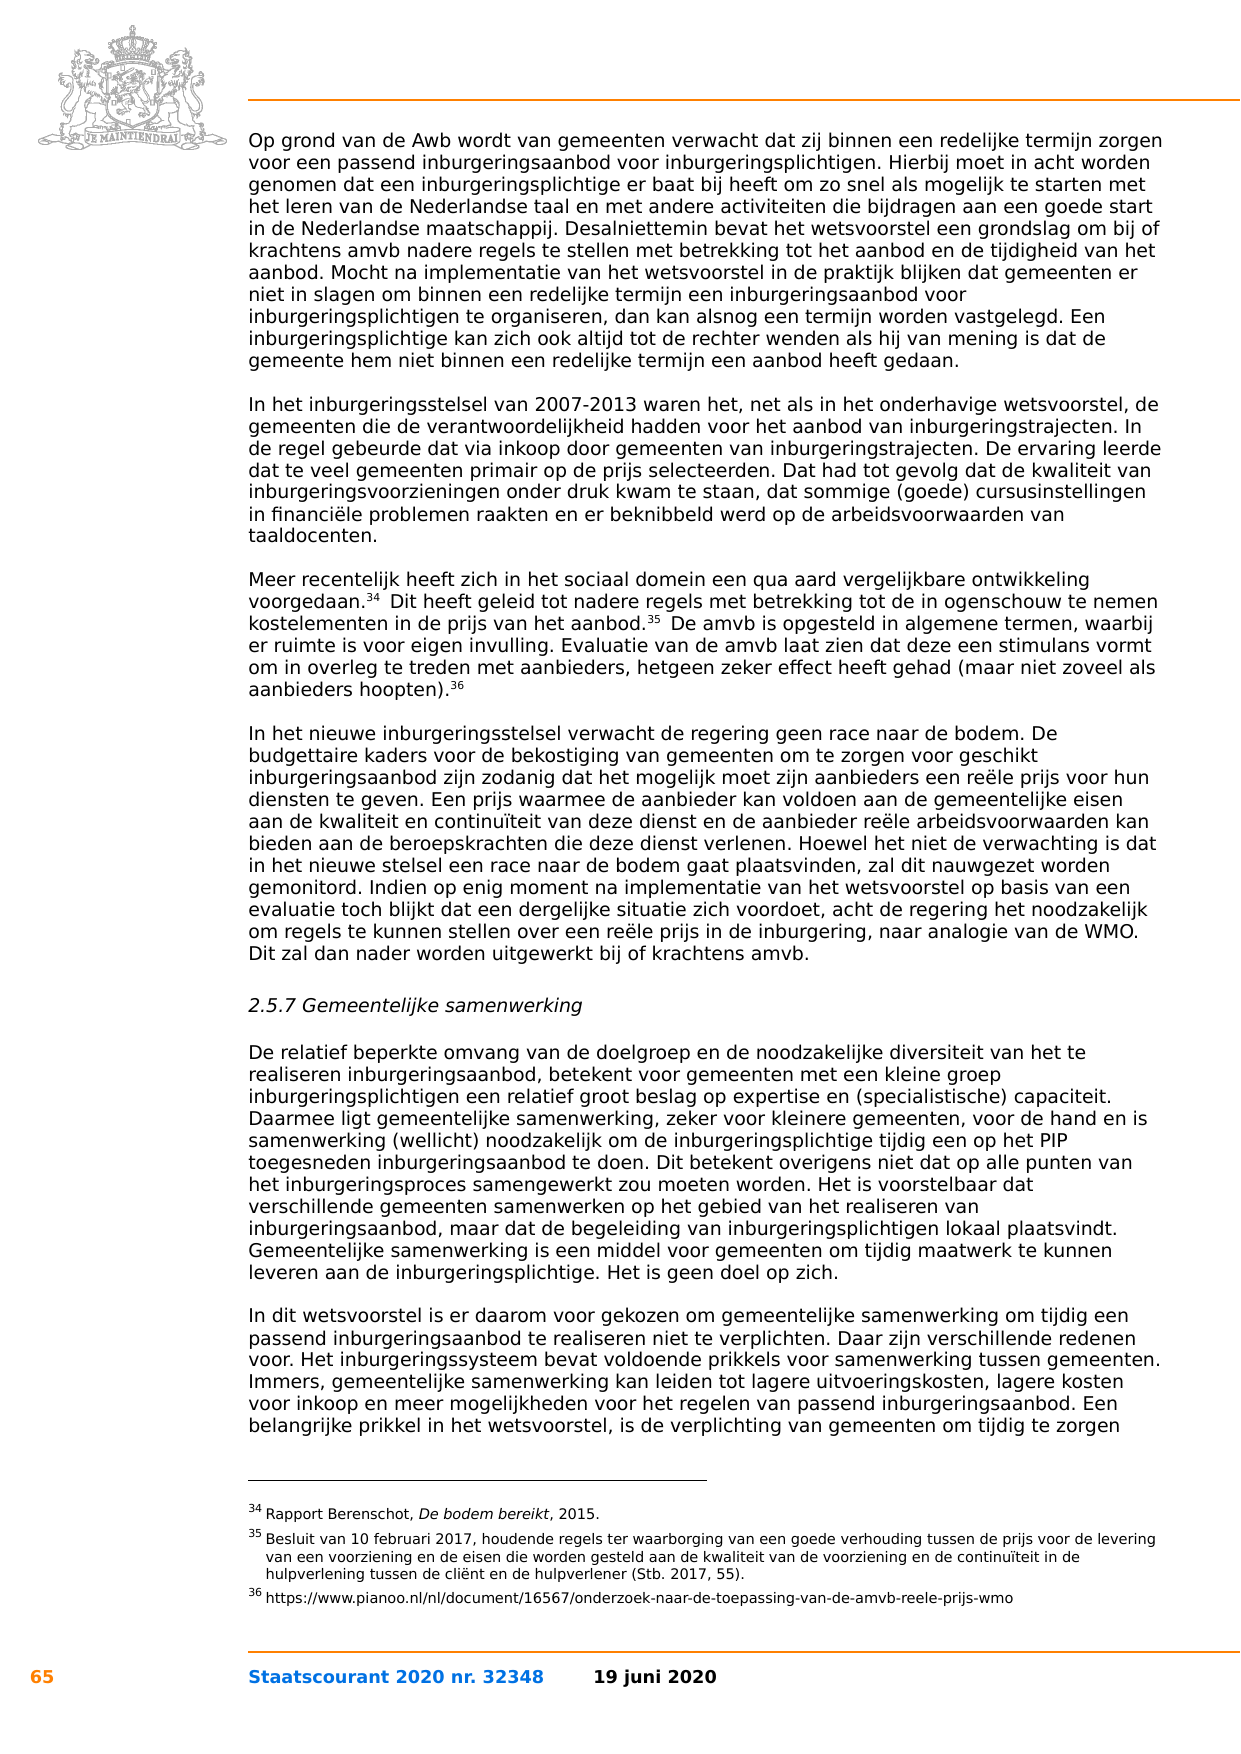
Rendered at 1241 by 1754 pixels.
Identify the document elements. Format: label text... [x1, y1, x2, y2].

text In het nieuwe inburgeringsstelsel verwacht de regering geen race naar de bodem. De budgettaire kaders voor de bekostiging van gemeenten om te zorgen voor geschikt inburgeringsaanbod zijn zodanig dat het mogelijk moet zijn aanbieders een reële prijs voor hun diensten te geven. Een prijs waarmee de aanbieder kan voldoen aan de gemeentelijke eisen aan de kwaliteit en continuïteit van deze dienst en de aanbieder reële arbeidsvoorwaarden kan bieden aan de beroepskrachten die deze dienst verlenen. Hoewel het niet de verwachting is dat in het nieuwe stelsel een race naar de bodem gaat plaatsvinden, zal dit nauwgezet worden gemonitord. Indien op enig moment na implementatie van het wetsvoorstel op basis van een evaluatie toch blijkt dat een dergelijke situatie zich voordoet, acht de regering het noodzakelijk om regels te kunnen stellen over een reële prijs in de inburgering, naar analogie van de WMO. Dit zal dan nader worden uitgewerkt bij of krachtens amvb. [248, 723, 1163, 965]
text Rapport Berenschot, De bodem bereikt, 2015. [248, 1502, 1163, 1524]
subtitle 2.5.7 Gemeentelijke samenwerking [248, 995, 1163, 1017]
text In dit wetsvoorstel is er daarom voor gekozen om gemeentelijke samenwerking om tijdig een passend inburgeringsaanbod te realiseren niet te verplichten. Daar zijn verschillende redenen voor. Het inburgeringssysteem bevat voldoende prikkels voor samenwerking tussen gemeenten. Immers, gemeentelijke samenwerking kan leiden tot lagere uitvoeringskosten, lagere kosten voor inkoop en meer mogelijkheden voor het regelen van passend inburgeringsaanbod. Een belangrijke prikkel in het wetsvoorstel, is de verplichting van gemeenten om tijdig te zorgen [248, 1305, 1163, 1437]
text https://www.pianoo.nl/nl/document/16567/onderzoek-naar-de-toepassing-van-de-amvb-reele-prijs-wmo [248, 1586, 1163, 1608]
text De relatief beperkte omvang van de doelgroep en de noodzakelijke diversiteit van het te realiseren inburgeringsaanbod, betekent voor gemeenten met een kleine groep inburgeringsplichtigen een relatief groot beslag op expertise en (specialistische) capaciteit. Daarmee ligt gemeentelijke samenwerking, zeker voor kleinere gemeenten, voor de hand en is samenwerking (wellicht) noodzakelijk om de inburgeringsplichtige tijdig een op het PIP toegesneden inburgeringsaanbod te doen. Dit betekent overigens niet dat op alle punten van het inburgeringsproces samengewerkt zou moeten worden. Het is voorstelbaar dat verschillende gemeenten samenwerken op het gebied van het realiseren van inburgeringsaanbod, maar dat de begeleiding van inburgeringsplichtigen lokaal plaatsvindt. Gemeentelijke samenwerking is een middel voor gemeenten om tijdig maatwerk te kunnen leveren aan de inburgeringsplichtige. Het is geen doel op zich. [248, 1042, 1163, 1283]
text Op grond van de Awb wordt van gemeenten verwacht dat zij binnen een redelijke termijn zorgen voor een passend inburgeringsaanbod voor inburgeringsplichtigen. Hierbij moet in acht worden genomen dat een inburgeringsplichtige er baat bij heeft om zo snel als mogelijk te starten met het leren van de Nederlandse taal en met andere activiteiten die bijdragen aan een goede start in de Nederlandse maatschappij. Desalniettemin bevat het wetsvoorstel een grondslag om bij of krachtens amvb nadere regels te stellen met betrekking tot het aanbod en de tijdigheid van het aanbod. Mocht na implementatie van het wetsvoorstel in de praktijk blijken dat gemeenten er niet in slagen om binnen een redelijke termijn een inburgeringsaanbod voor inburgeringsplichtigen te organiseren, dan kan alsnog een termijn worden vastgelegd. Een inburgeringsplichtige kan zich ook altijd tot de rechter wenden als hij van mening is dat de gemeente hem niet binnen een redelijke termijn een aanbod heeft gedaan. [248, 130, 1163, 372]
picture [38, 25, 227, 150]
text Besluit van 10 februari 2017, houdende regels ter waarborging van een goede verhouding tussen de prijs voor de levering van een voorziening en de eisen die worden gesteld aan de kwaliteit van de voorziening en de continuïteit in de hulpverlening tussen de cliënt en de hulpverlener (Stb. 2017, 55). [248, 1527, 1163, 1583]
text In het inburgeringsstelsel van 2007-2013 waren het, net als in het onderhavige wetsvoorstel, de gemeenten die de verantwoordelijkheid hadden voor het aanbod van inburgeringstrajecten. In de regel gebeurde dat via inkoop door gemeenten van inburgeringstrajecten. De ervaring leerde dat te veel gemeenten primair op de prijs selecteerden. Dat had tot gevolg dat de kwaliteit van inburgeringsvoorzieningen onder druk kwam te staan, dat sommige (goede) cursusinstellingen in financiële problemen raakten en er beknibbeld werd op de arbeidsvoorwaarden van taaldocenten. [248, 393, 1163, 547]
text Meer recentelijk heeft zich in het sociaal domein een qua aard vergelijkbare ontwikkeling voorgedaan. Dit heeft geleid tot nadere regels met betrekking tot de in ogenschouw te nemen kostelementen in de prijs van het aanbod. De amvb is opgesteld in algemene termen, waarbij er ruimte is voor eigen invulling. Evaluatie van de amvb laat zien dat deze een stimulans vormt om in overleg te treden met aanbieders, hetgeen zeker effect heeft gehad (maar niet zoveel als aanbieders hoopten). [248, 569, 1163, 701]
